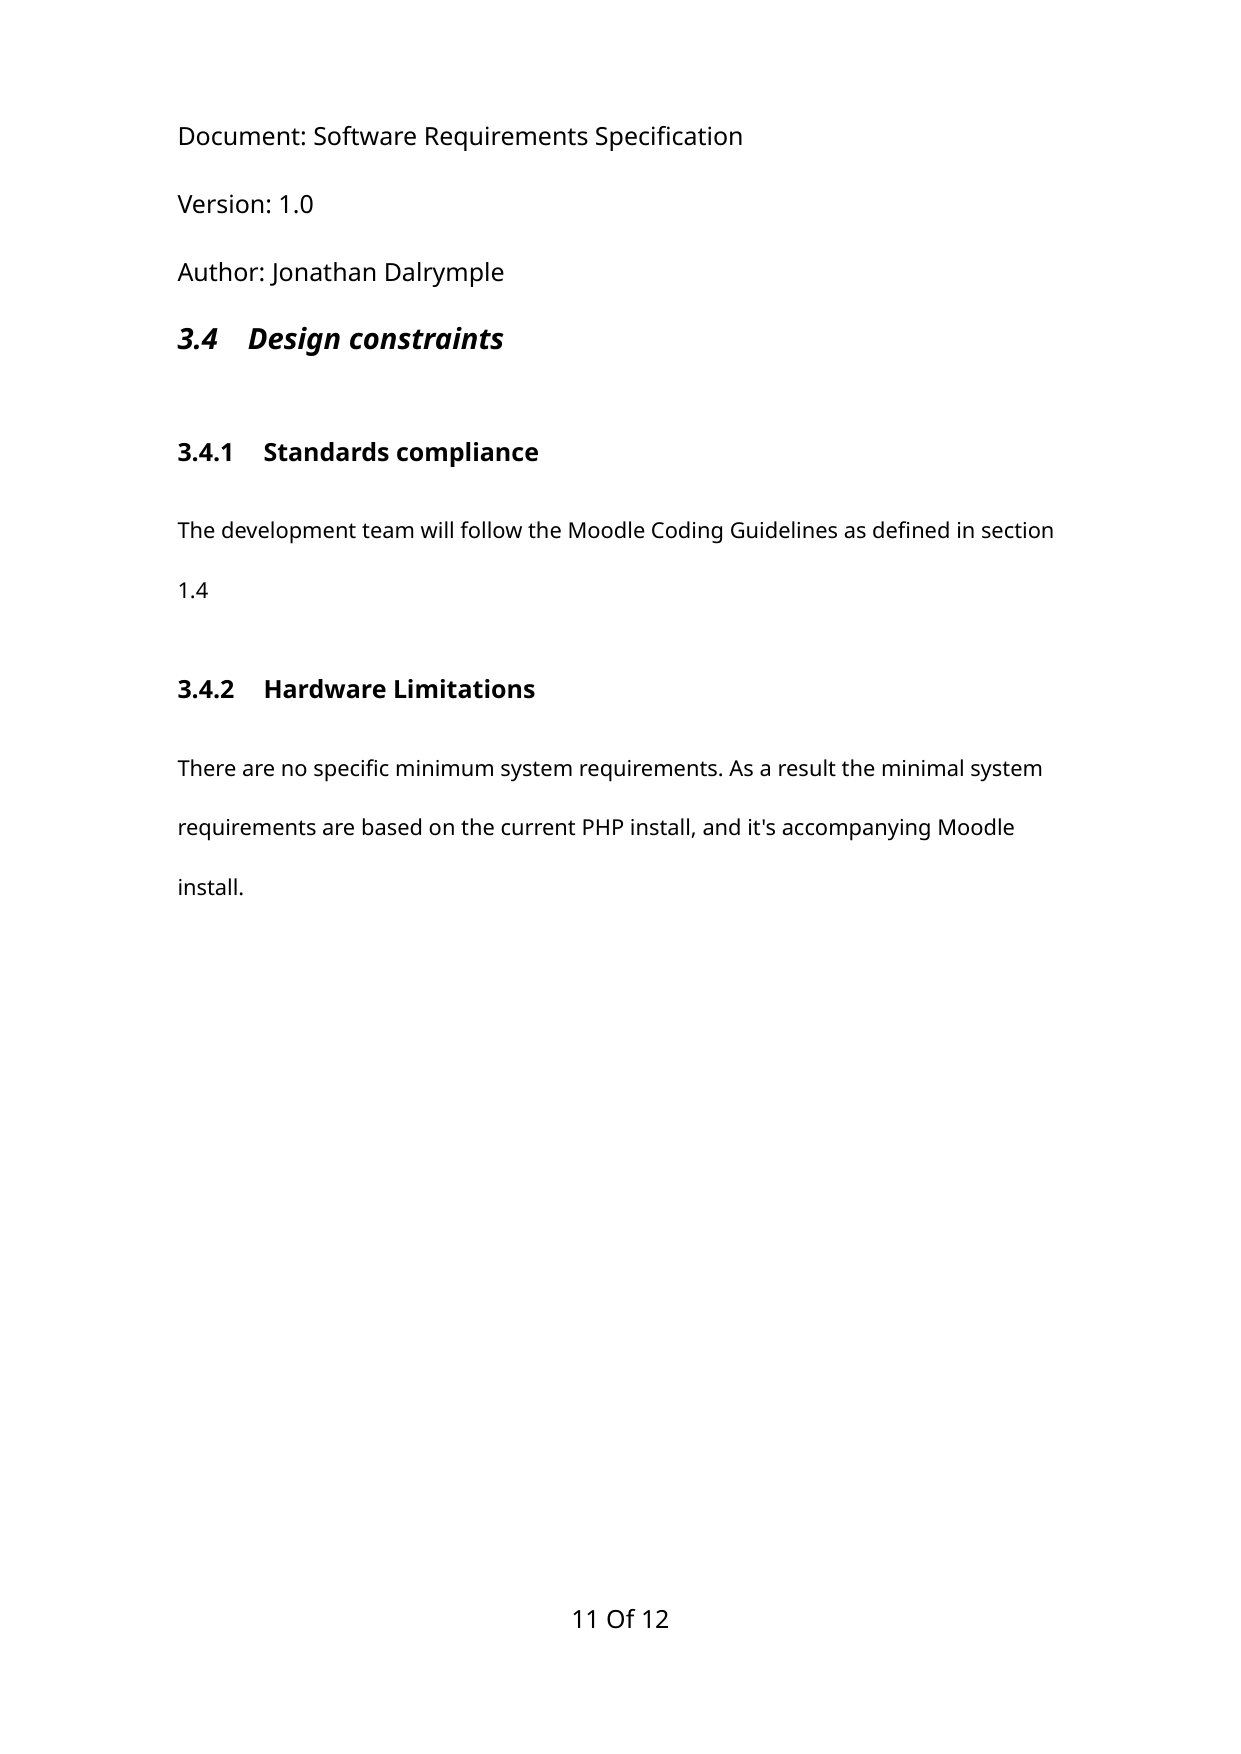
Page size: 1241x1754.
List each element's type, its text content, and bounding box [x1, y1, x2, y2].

subtitle Design constraints [177, 318, 1063, 358]
text There are no specific minimum system requirements. As a result the minimal system requirements are based on the current PHP install, and it's accompanying Moodle install. [177, 753, 1063, 902]
subtitle Hardware Limitations [177, 672, 1063, 706]
text The development team will follow the Moodle Coding Guidelines as defined in section 1.4 [177, 515, 1063, 605]
subtitle Standards compliance [177, 435, 1063, 469]
